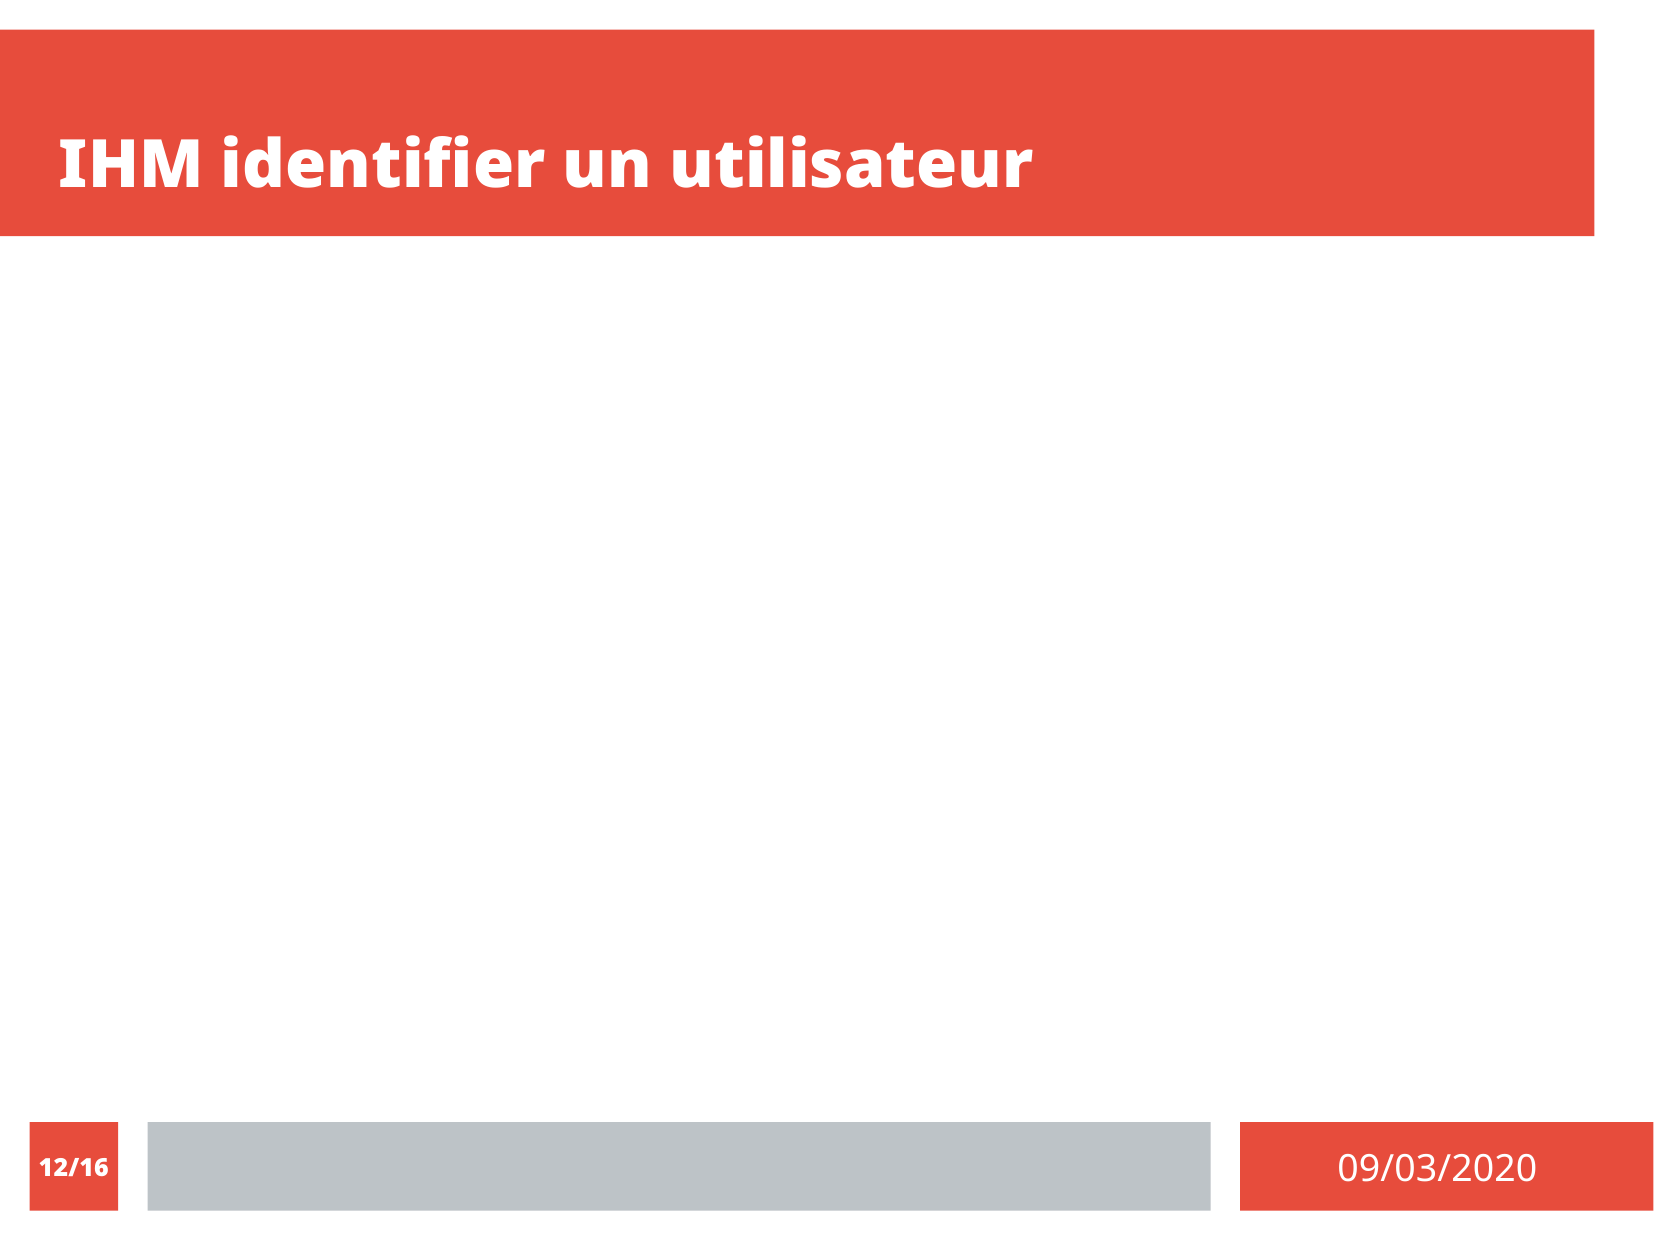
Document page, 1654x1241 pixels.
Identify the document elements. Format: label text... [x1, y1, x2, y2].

title IHM identifier un utilisateur [59, 59, 1595, 207]
